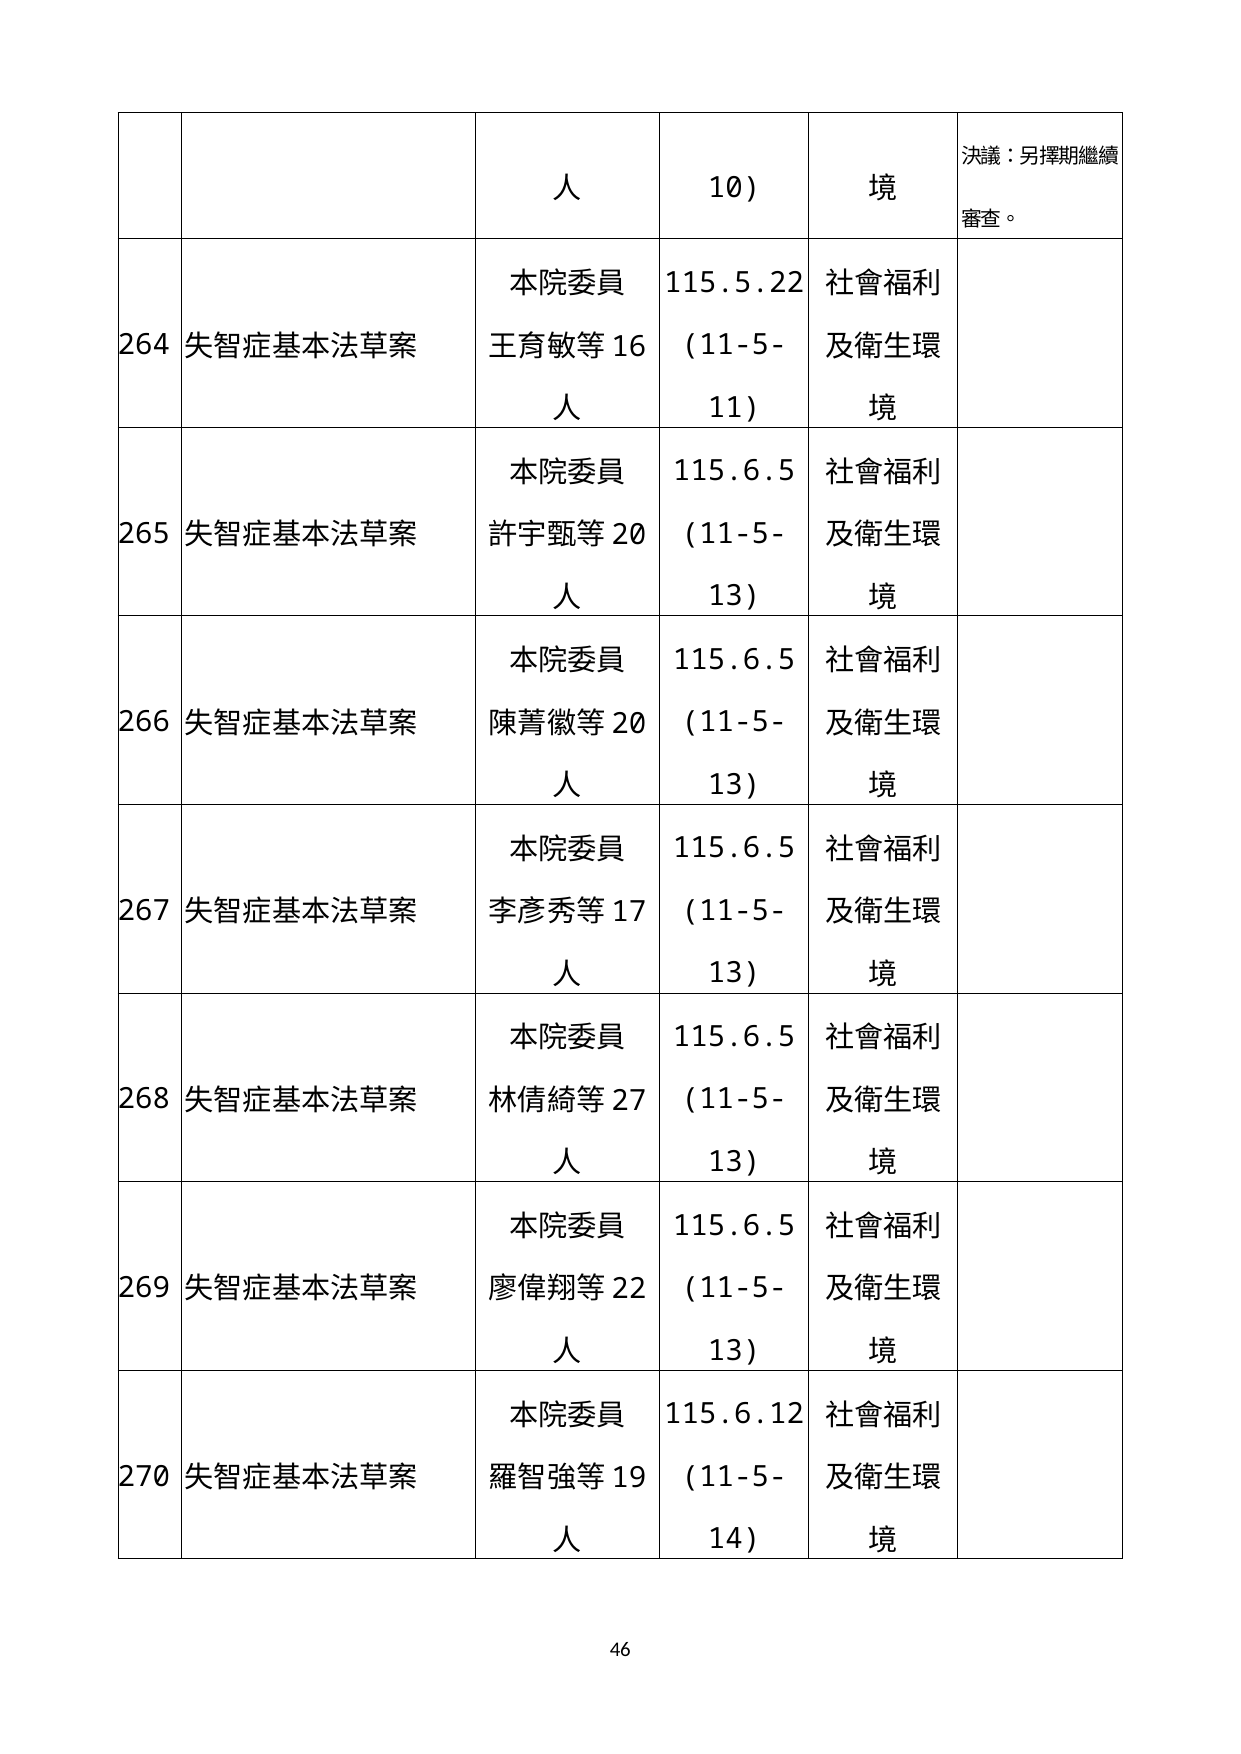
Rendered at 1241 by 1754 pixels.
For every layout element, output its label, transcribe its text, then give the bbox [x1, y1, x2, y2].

table_cell 社會福利及衛生環境 [809, 428, 957, 615]
table_cell [958, 428, 1122, 615]
table_cell 115.5.22 (11-5-11) [660, 239, 808, 427]
table_cell [119, 113, 181, 238]
table_cell 失智症基本法草案 [182, 239, 475, 427]
table_cell 115.6.12 (11-5-14) [660, 1371, 808, 1558]
table_cell 本院委員 林倩綺等27人 [476, 994, 659, 1181]
table_cell [958, 994, 1122, 1181]
table_cell [119, 1089, 129, 1105]
table_cell 本院委員 李彥秀等17人 [476, 805, 659, 992]
table_cell 115.6.5 (11-5-13) [660, 616, 808, 804]
table_cell 失智症基本法草案 [182, 805, 475, 992]
table_cell 10) [660, 113, 808, 238]
table_cell 決議：另擇期繼續審查。 [958, 113, 1122, 238]
table_cell [119, 1371, 181, 1558]
table_cell 115.6.5 (11-5-13) [660, 994, 808, 1181]
table_cell [119, 901, 129, 917]
table_cell 115.6.5 (11-5-13) [660, 805, 808, 992]
table_cell [119, 1467, 129, 1483]
table_cell [119, 239, 181, 427]
table_cell 本院委員 許宇甄等20人 [476, 428, 659, 615]
table_cell [958, 1371, 1122, 1558]
table_cell 本院委員 王育敏等16人 [476, 239, 659, 427]
table_cell 失智症基本法草案 [182, 1371, 475, 1558]
table_cell 社會福利及衛生環境 [809, 239, 957, 427]
table_cell 115.6.5 (11-5-13) [660, 428, 808, 615]
table_cell 社會福利及衛生環境 [809, 994, 957, 1181]
table_cell 115.6.5 (11-5-13) [660, 1182, 808, 1369]
table_cell [119, 1182, 181, 1369]
table_cell 人 [476, 113, 659, 238]
table_cell 失智症基本法草案 [182, 428, 475, 615]
table_cell 失智症基本法草案 [182, 994, 475, 1181]
table_cell [119, 524, 129, 540]
table_cell 社會福利及衛生環境 [809, 1182, 957, 1369]
table_cell [119, 428, 181, 615]
table_cell [119, 805, 181, 992]
table_cell [182, 113, 475, 238]
table_cell [119, 1278, 129, 1294]
table_cell 失智症基本法草案 [182, 616, 475, 804]
table_cell 境 [809, 113, 957, 238]
table_cell [119, 335, 129, 351]
table_cell [119, 616, 181, 804]
table_cell 失智症基本法草案 [182, 1182, 475, 1369]
table_cell 本院委員 陳菁徽等20人 [476, 616, 659, 804]
table_cell 社會福利及衛生環境 [809, 805, 957, 992]
table_cell [119, 712, 129, 728]
table_cell [958, 239, 1122, 427]
table_cell 本院委員 羅智強等19人 [476, 1371, 659, 1558]
table_cell 社會福利及衛生環境 [809, 1371, 957, 1558]
table_cell [119, 994, 181, 1181]
table_cell [958, 616, 1122, 804]
table_cell 社會福利及衛生環境 [809, 616, 957, 804]
table_cell 本院委員 廖偉翔等22人 [476, 1182, 659, 1369]
table_cell [958, 1182, 1122, 1369]
table_cell [958, 805, 1122, 992]
